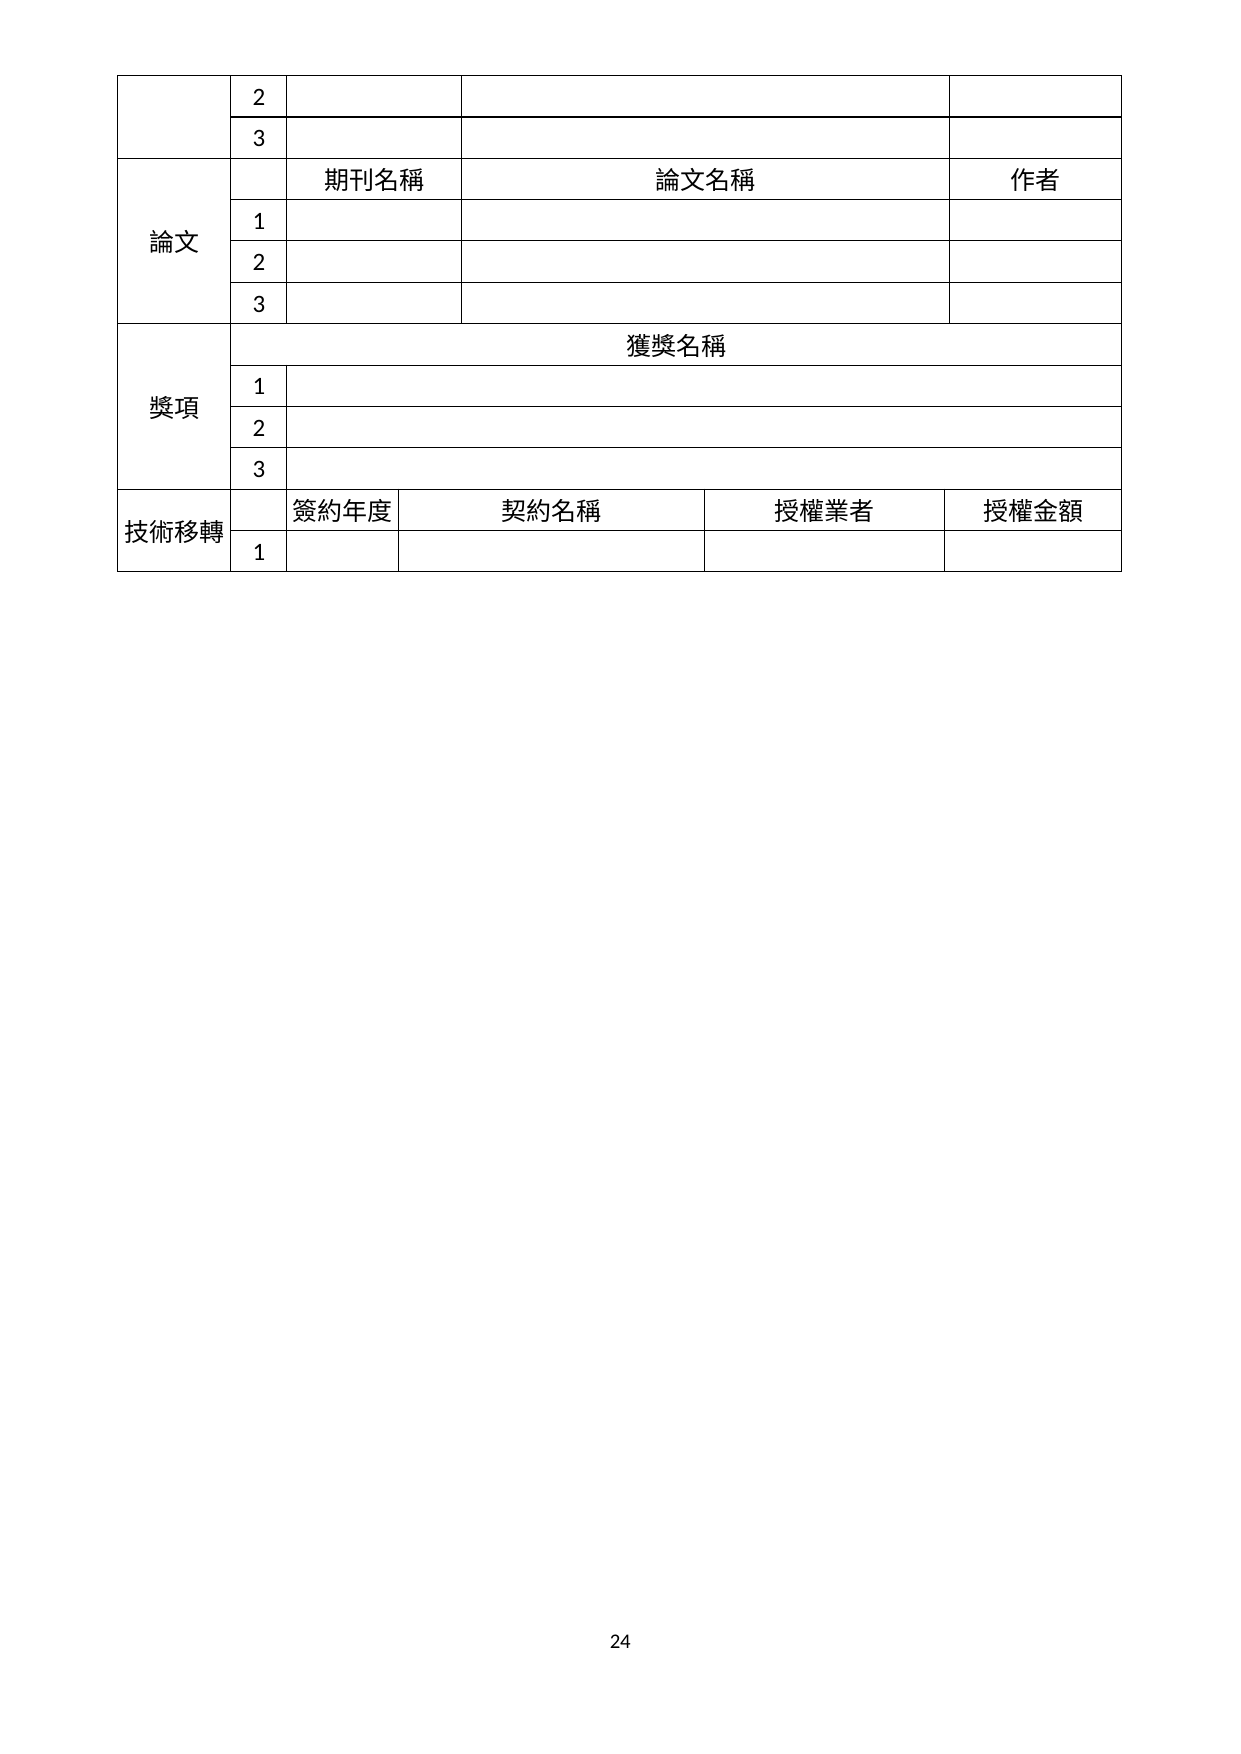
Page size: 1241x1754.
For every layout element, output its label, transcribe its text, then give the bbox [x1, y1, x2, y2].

table_cell 簽約年度 [287, 490, 398, 530]
table_cell 獎項 [118, 324, 230, 488]
table_cell [462, 200, 949, 240]
table_cell [462, 283, 949, 323]
table_cell 1 [231, 531, 286, 571]
table_cell 3 [231, 283, 286, 323]
table_cell 3 [231, 448, 286, 488]
table_cell 1 [231, 200, 286, 240]
table_cell [231, 490, 286, 530]
table_cell 2 [231, 407, 286, 447]
table_cell 3 [231, 118, 286, 158]
table_cell 技術移轉 [118, 490, 230, 571]
table_cell 作者 [950, 159, 1121, 199]
table_cell 期刊名稱 [287, 159, 461, 199]
table_cell 授權業者 [705, 490, 944, 530]
table_cell 授權金額 [945, 490, 1121, 530]
table_cell 2 [231, 241, 286, 282]
table_cell [118, 76, 230, 158]
table_cell [287, 448, 1121, 488]
table_cell [950, 118, 1121, 158]
table_cell [287, 531, 398, 571]
table_cell [705, 531, 944, 571]
table_cell [287, 118, 461, 158]
table_cell [287, 366, 1121, 406]
table_cell [287, 283, 461, 323]
table_cell [231, 159, 286, 199]
table_cell [950, 241, 1121, 282]
table_cell [950, 200, 1121, 240]
table_cell 論文 [118, 159, 230, 323]
table_cell [287, 200, 461, 240]
table_cell 論文名稱 [462, 159, 949, 199]
table_cell [462, 118, 949, 158]
table_cell [950, 283, 1121, 323]
table_cell 2 [231, 76, 286, 116]
table_cell [950, 76, 1121, 116]
table_cell 獲獎名稱 [231, 324, 1121, 364]
table_cell [287, 241, 461, 282]
table_cell 契約名稱 [399, 490, 704, 530]
table_cell [287, 76, 461, 116]
table_cell [462, 241, 949, 282]
table_cell [945, 531, 1121, 571]
table_cell 1 [231, 366, 286, 406]
table_cell [399, 531, 704, 571]
table_cell [287, 407, 1121, 447]
table_cell [462, 76, 949, 116]
